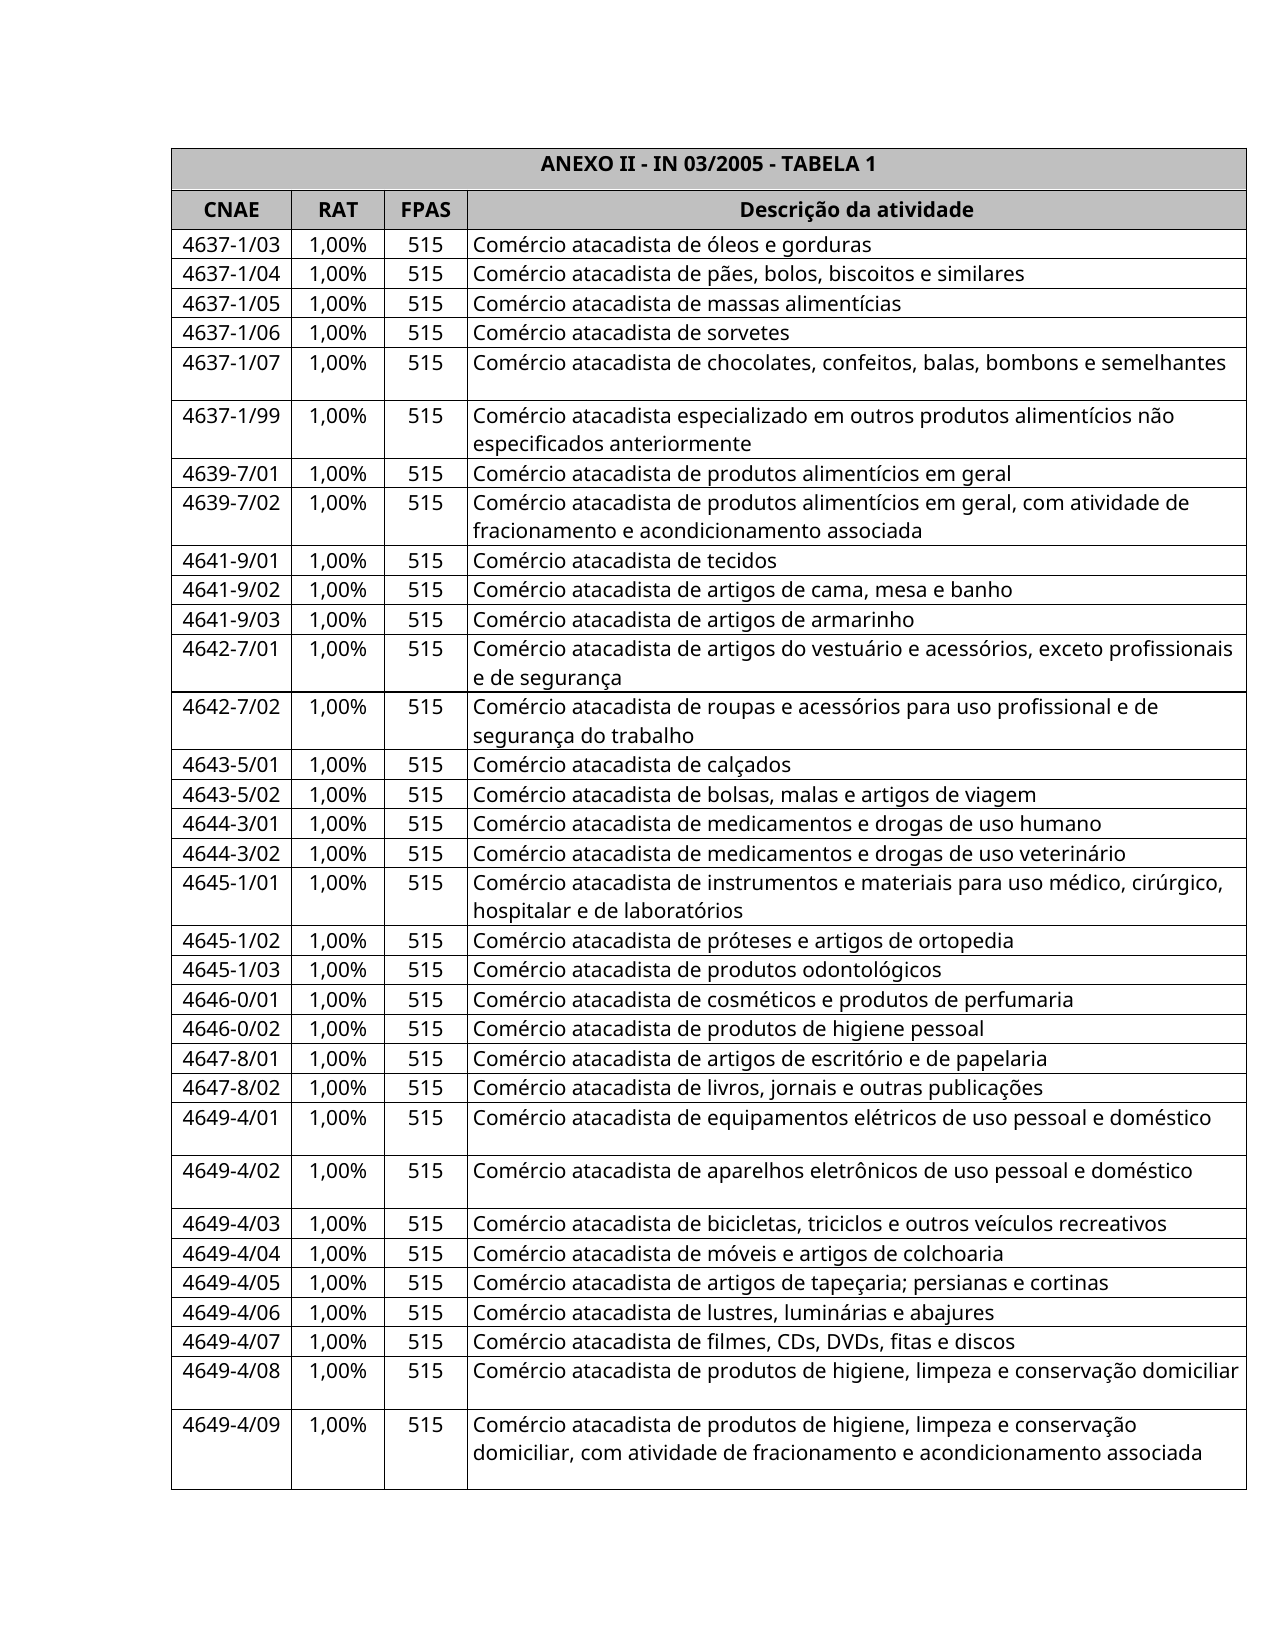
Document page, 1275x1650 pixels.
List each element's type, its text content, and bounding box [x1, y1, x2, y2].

table_cell 1,00% [292, 230, 384, 258]
table_cell 515 [385, 809, 467, 838]
table_cell 4645-1/02 [172, 926, 291, 954]
table_cell 4649-4/01 [172, 1103, 291, 1155]
table_cell 515 [385, 1327, 467, 1356]
table_cell 4649-4/09 [172, 1410, 291, 1488]
table_cell 4637-1/04 [172, 259, 291, 288]
table_cell 4649-4/05 [172, 1268, 291, 1297]
table_cell 1,00% [292, 318, 384, 347]
table_cell 1,00% [292, 1044, 384, 1072]
table_cell 4645-1/03 [172, 956, 291, 984]
table_cell 1,00% [292, 956, 384, 984]
table_cell Comércio atacadista de artigos de cama, mesa e banho [468, 576, 1246, 604]
table_cell 1,00% [292, 839, 384, 867]
table_cell 515 [385, 1357, 467, 1409]
table_cell 4649-4/08 [172, 1357, 291, 1409]
table_cell Comércio atacadista de produtos de higiene pessoal [468, 1015, 1246, 1043]
table_cell Comércio atacadista especializado em outros produtos alimentícios não especificados anteriormente [468, 401, 1246, 458]
table_cell 515 [385, 605, 467, 633]
table_cell Descrição da atividade [468, 191, 1246, 229]
table_cell 515 [385, 1074, 467, 1102]
table_cell 4649-4/02 [172, 1156, 291, 1208]
table_cell Comércio atacadista de pães, bolos, biscoitos e similares [468, 259, 1246, 288]
table_cell 4641-9/01 [172, 546, 291, 574]
table_cell 1,00% [292, 576, 384, 604]
table_cell 515 [385, 348, 467, 400]
table_cell 515 [385, 839, 467, 867]
table_cell Comércio atacadista de chocolates, confeitos, balas, bombons e semelhantes [468, 348, 1246, 400]
table_cell 4649-4/04 [172, 1239, 291, 1267]
table_cell 4649-4/03 [172, 1209, 291, 1238]
table_cell Comércio atacadista de bicicletas, triciclos e outros veículos recreativos [468, 1209, 1246, 1238]
table_cell 4641-9/02 [172, 576, 291, 604]
table_cell 1,00% [292, 1327, 384, 1356]
table_cell Comércio atacadista de filmes, CDs, DVDs, fitas e discos [468, 1327, 1246, 1356]
table_cell 4637-1/07 [172, 348, 291, 400]
table_cell Comércio atacadista de lustres, luminárias e abajures [468, 1298, 1246, 1326]
table_cell Comércio atacadista de produtos alimentícios em geral [468, 459, 1246, 487]
table_cell 515 [385, 635, 467, 691]
table_cell 4642-7/01 [172, 635, 291, 691]
table_cell RAT [292, 191, 384, 229]
table_cell 4643-5/01 [172, 750, 291, 779]
table_cell 515 [385, 459, 467, 487]
table_cell 1,00% [292, 635, 384, 691]
table_cell Comércio atacadista de medicamentos e drogas de uso veterinário [468, 839, 1246, 867]
table_cell 4647-8/02 [172, 1074, 291, 1102]
table_cell Comércio atacadista de livros, jornais e outras publicações [468, 1074, 1246, 1102]
table_cell 515 [385, 985, 467, 1013]
table_cell CNAE [172, 191, 291, 229]
table_cell Comércio atacadista de produtos alimentícios em geral, com atividade de fracionamento e acondicionamento associada [468, 488, 1246, 545]
table_cell Comércio atacadista de aparelhos eletrônicos de uso pessoal e doméstico [468, 1156, 1246, 1208]
table_cell 515 [385, 780, 467, 808]
table_cell Comércio atacadista de óleos e gorduras [468, 230, 1246, 258]
table_cell 4645-1/01 [172, 868, 291, 925]
table_cell Comércio atacadista de cosméticos e produtos de perfumaria [468, 985, 1246, 1013]
table_cell 4637-1/05 [172, 289, 291, 317]
table_cell 515 [385, 1209, 467, 1238]
table_cell 515 [385, 1156, 467, 1208]
table_cell 515 [385, 1044, 467, 1072]
table_cell Comércio atacadista de medicamentos e drogas de uso humano [468, 809, 1246, 838]
table_cell 1,00% [292, 1410, 384, 1488]
table_cell Comércio atacadista de massas alimentícias [468, 289, 1246, 317]
table_cell 515 [385, 576, 467, 604]
table_cell 1,00% [292, 605, 384, 633]
table_cell 4649-4/06 [172, 1298, 291, 1326]
table_cell 1,00% [292, 809, 384, 838]
table_cell 1,00% [292, 488, 384, 545]
table_cell 515 [385, 1103, 467, 1155]
table_cell 515 [385, 401, 467, 458]
table_cell FPAS [385, 191, 467, 229]
table_cell 515 [385, 868, 467, 925]
table_cell Comércio atacadista de sorvetes [468, 318, 1246, 347]
table_cell 515 [385, 546, 467, 574]
table_cell 1,00% [292, 1357, 384, 1409]
table_cell 4637-1/06 [172, 318, 291, 347]
table_cell Comércio atacadista de artigos de armarinho [468, 605, 1246, 633]
table_cell Comércio atacadista de calçados [468, 750, 1246, 779]
table_cell Comércio atacadista de instrumentos e materiais para uso médico, cirúrgico, hospitalar e de laboratórios [468, 868, 1246, 925]
table_cell Comércio atacadista de bolsas, malas e artigos de viagem [468, 780, 1246, 808]
table_cell 4646-0/02 [172, 1015, 291, 1043]
table_cell Comércio atacadista de artigos de escritório e de papelaria [468, 1044, 1246, 1072]
table_cell Comércio atacadista de tecidos [468, 546, 1246, 574]
table_cell 1,00% [292, 401, 384, 458]
table_cell 515 [385, 1298, 467, 1326]
table_cell 515 [385, 956, 467, 984]
table_cell 1,00% [292, 926, 384, 954]
table_cell 515 [385, 693, 467, 749]
table_cell Comércio atacadista de móveis e artigos de colchoaria [468, 1239, 1246, 1267]
table_cell 4644-3/02 [172, 839, 291, 867]
table_cell 1,00% [292, 1103, 384, 1155]
table_cell Comércio atacadista de produtos de higiene, limpeza e conservação domiciliar [468, 1357, 1246, 1409]
table_cell 515 [385, 318, 467, 347]
table_cell 1,00% [292, 1156, 384, 1208]
table_cell 1,00% [292, 1239, 384, 1267]
table_cell 4647-8/01 [172, 1044, 291, 1072]
table_cell 4637-1/03 [172, 230, 291, 258]
table_cell 515 [385, 1015, 467, 1043]
table_cell 4644-3/01 [172, 809, 291, 838]
table_cell 515 [385, 1268, 467, 1297]
table_cell 1,00% [292, 1209, 384, 1238]
table_cell 1,00% [292, 1298, 384, 1326]
table_cell 1,00% [292, 289, 384, 317]
table_cell 515 [385, 750, 467, 779]
table_cell 4639-7/02 [172, 488, 291, 545]
table_cell 1,00% [292, 546, 384, 574]
table_cell 515 [385, 926, 467, 954]
table_cell 515 [385, 1410, 467, 1488]
table_cell 4643-5/02 [172, 780, 291, 808]
table_cell Comércio atacadista de produtos de higiene, limpeza e conservação domiciliar, com atividade de fracionamento e acondicionamento associada [468, 1410, 1246, 1488]
table_cell 4649-4/07 [172, 1327, 291, 1356]
table_cell 515 [385, 259, 467, 288]
table_cell 1,00% [292, 750, 384, 779]
table_cell 1,00% [292, 259, 384, 288]
table_cell 515 [385, 1239, 467, 1267]
table_cell 1,00% [292, 1074, 384, 1102]
table_cell 515 [385, 289, 467, 317]
table_cell 1,00% [292, 1268, 384, 1297]
table_cell 1,00% [292, 780, 384, 808]
table_cell 1,00% [292, 693, 384, 749]
table_cell 4639-7/01 [172, 459, 291, 487]
table_cell 1,00% [292, 459, 384, 487]
table_cell Comércio atacadista de produtos odontológicos [468, 956, 1246, 984]
table_cell Comércio atacadista de artigos do vestuário e acessórios, exceto profissionais e de segurança [468, 635, 1246, 691]
table_cell 515 [385, 488, 467, 545]
table_cell 1,00% [292, 348, 384, 400]
table_cell Comércio atacadista de próteses e artigos de ortopedia [468, 926, 1246, 954]
table_cell 1,00% [292, 868, 384, 925]
table_cell Comércio atacadista de equipamentos elétricos de uso pessoal e doméstico [468, 1103, 1246, 1155]
table_cell 4642-7/02 [172, 693, 291, 749]
table_cell 4646-0/01 [172, 985, 291, 1013]
table_cell Comércio atacadista de artigos de tapeçaria; persianas e cortinas [468, 1268, 1246, 1297]
table_cell 1,00% [292, 1015, 384, 1043]
table_cell 515 [385, 230, 467, 258]
table_cell Comércio atacadista de roupas e acessórios para uso profissional e de segurança do trabalho [468, 693, 1246, 749]
table_header ANEXO II - IN 03/2005 - TABELA 1 [172, 149, 1246, 189]
table_cell 4637-1/99 [172, 401, 291, 458]
table_cell 1,00% [292, 985, 384, 1013]
table_cell 4641-9/03 [172, 605, 291, 633]
